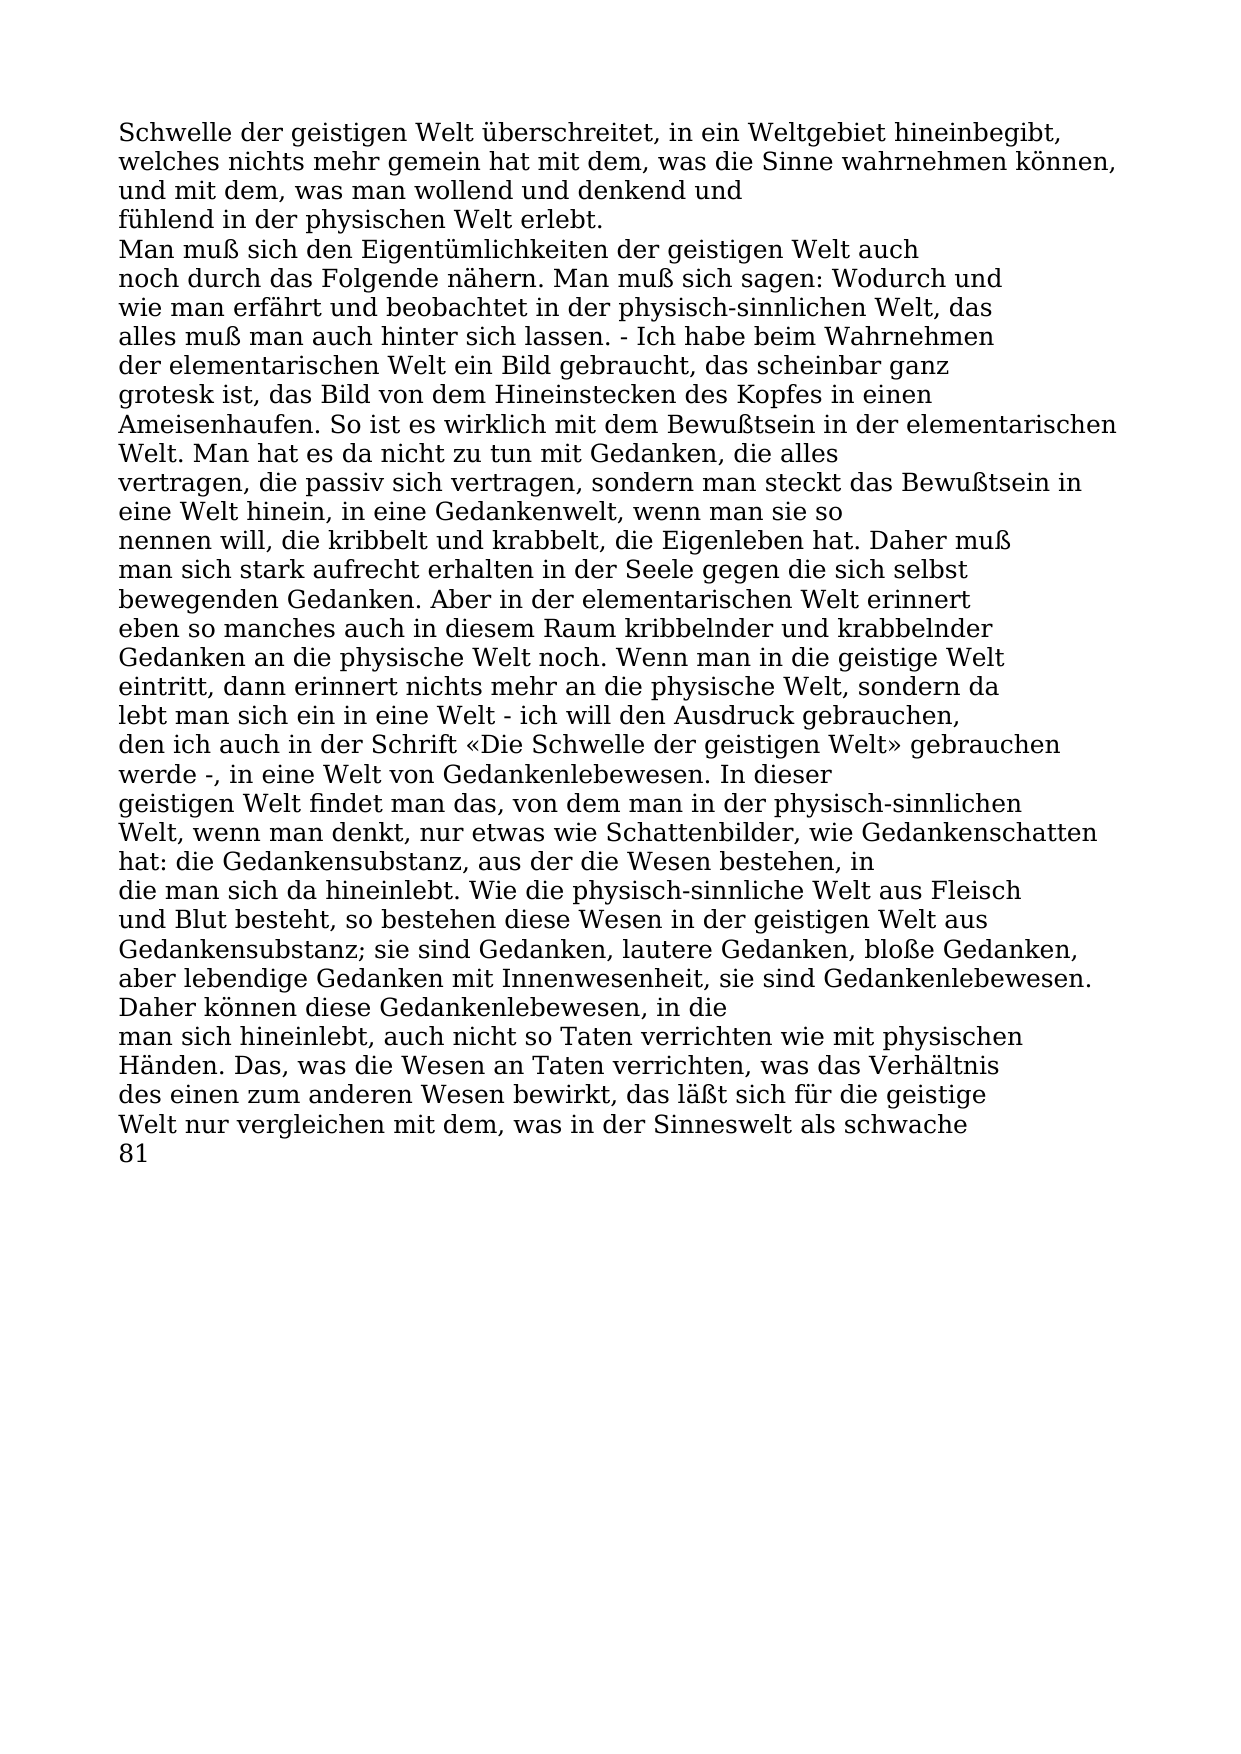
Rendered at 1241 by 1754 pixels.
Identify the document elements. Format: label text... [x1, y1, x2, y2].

text alles muß man auch hinter sich lassen. - Ich habe beim Wahrnehmen [118, 322, 1122, 351]
text den ich auch in der Schrift «Die Schwelle der geistigen Welt» gebrauchen werde -, in eine Welt von Gedankenlebewesen. In dieser [118, 731, 1122, 789]
text die man sich da hineinlebt. Wie die physisch-sinnliche Welt aus Fleisch [118, 876, 1122, 906]
text Ameisenhaufen. So ist es wirklich mit dem Bewußtsein in der elementarischen Welt. Man hat es da nicht zu tun mit Gedanken, die alles [118, 410, 1122, 468]
text geistigen Welt findet man das, von dem man in der physisch-sinnlichen [118, 789, 1122, 818]
text man sich stark aufrecht erhalten in der Seele gegen die sich selbst [118, 556, 1122, 585]
text man sich hineinlebt, auch nicht so Taten verrichten wie mit physischen [118, 1022, 1122, 1051]
text und Blut besteht, so bestehen diese Wesen in der geistigen Welt aus [118, 906, 1122, 935]
text wie man erfährt und beobachtet in der physisch-sinnlichen Welt, das [118, 293, 1122, 322]
text des einen zum anderen Wesen bewirkt, das läßt sich für die geistige [118, 1081, 1122, 1110]
text lebt man sich ein in eine Welt - ich will den Ausdruck gebrauchen, [118, 701, 1122, 731]
text Welt nur vergleichen mit dem, was in der Sinneswelt als schwache [118, 1110, 1122, 1139]
text Händen. Das, was die Wesen an Taten verrichten, was das Verhältnis [118, 1051, 1122, 1081]
text Gedanken an die physische Welt noch. Wenn man in die geistige Welt [118, 643, 1122, 672]
text 81 [118, 1139, 1122, 1168]
text Man muß sich den Eigentümlichkeiten der geistigen Welt auch [118, 235, 1122, 264]
text fühlend in der physischen Welt erlebt. [118, 206, 1122, 235]
text bewegenden Gedanken. Aber in der elementarischen Welt erinnert [118, 585, 1122, 614]
text eben so manches auch in diesem Raum kribbelnder und krabbelnder [118, 614, 1122, 643]
text eintritt, dann erinnert nichts mehr an die physische Welt, sondern da [118, 672, 1122, 701]
text vertragen, die passiv sich vertragen, sondern man steckt das Bewußtsein in eine Welt hinein, in eine Gedankenwelt, wenn man sie so [118, 468, 1122, 526]
text Welt, wenn man denkt, nur etwas wie Schattenbilder, wie Gedankenschatten hat: die Gedankensubstanz, aus der die Wesen bestehen, in [118, 818, 1122, 876]
text Gedankensubstanz; sie sind Gedanken, lautere Gedanken, bloße Gedanken, aber lebendige Gedanken mit Innenwesenheit, sie sind Gedankenlebewesen. Daher können diese Gedankenlebewesen, in die [118, 935, 1122, 1022]
text noch durch das Folgende nähern. Man muß sich sagen: Wodurch und [118, 264, 1122, 293]
text der elementarischen Welt ein Bild gebraucht, das scheinbar ganz [118, 351, 1122, 381]
text Schwelle der geistigen Welt überschreitet, in ein Weltgebiet hineinbegibt, welches nichts mehr gemein hat mit dem, was die Sinne wahrnehmen können, und mit dem, was man wollend und denkend und [118, 118, 1122, 206]
text grotesk ist, das Bild von dem Hineinstecken des Kopfes in einen [118, 381, 1122, 410]
text nennen will, die kribbelt und krabbelt, die Eigenleben hat. Daher muß [118, 526, 1122, 556]
